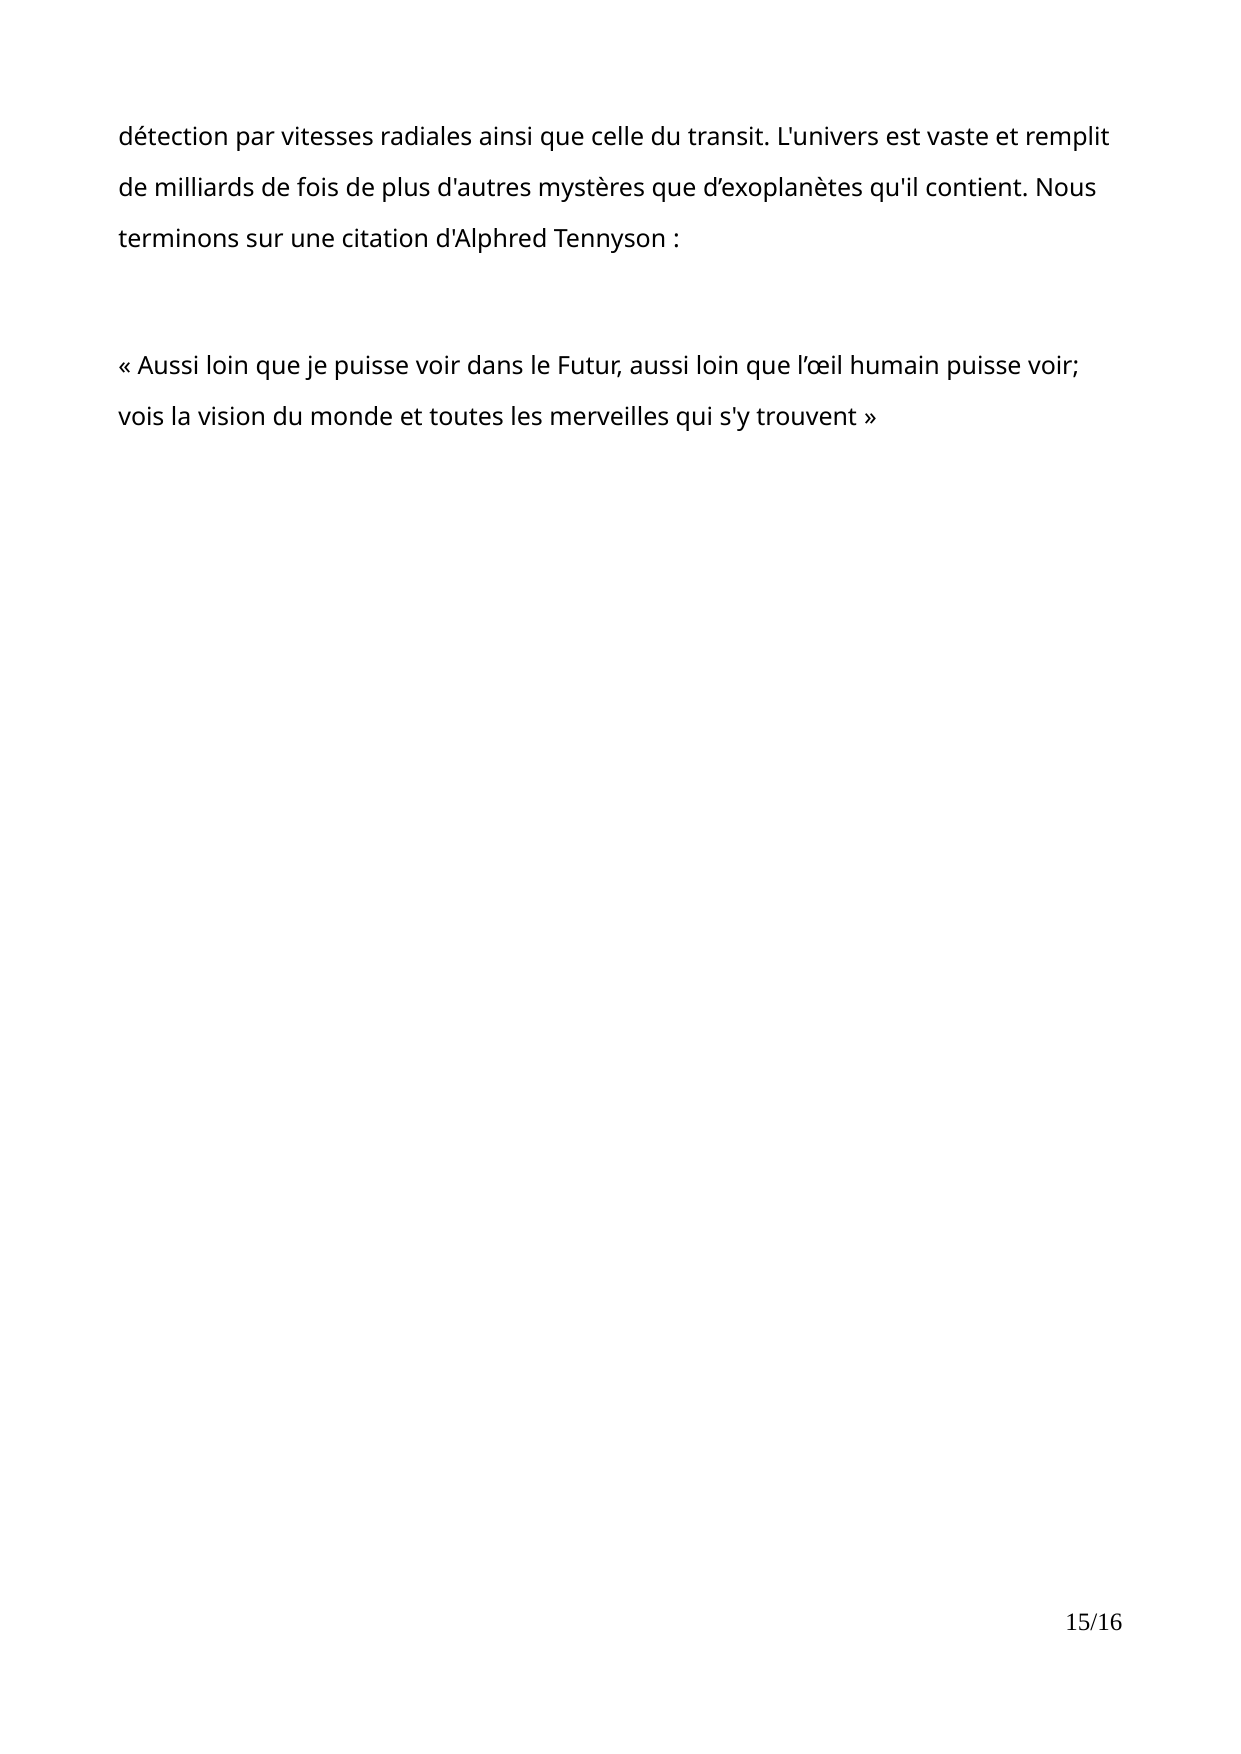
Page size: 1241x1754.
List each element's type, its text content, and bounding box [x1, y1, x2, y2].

text « Aussi loin que je puisse voir dans le Futur, aussi loin que l’œil humain puisse voir; vois la vision du monde et toutes les merveilles qui s'y trouvent » [118, 347, 1122, 432]
text détection par vitesses radiales ainsi que celle du transit. L'univers est vaste et remplit de milliards de fois de plus d'autres mystères que d’exoplanètes qu'il contient. Nous terminons sur une citation d'Alphred Tennyson : [118, 118, 1122, 254]
